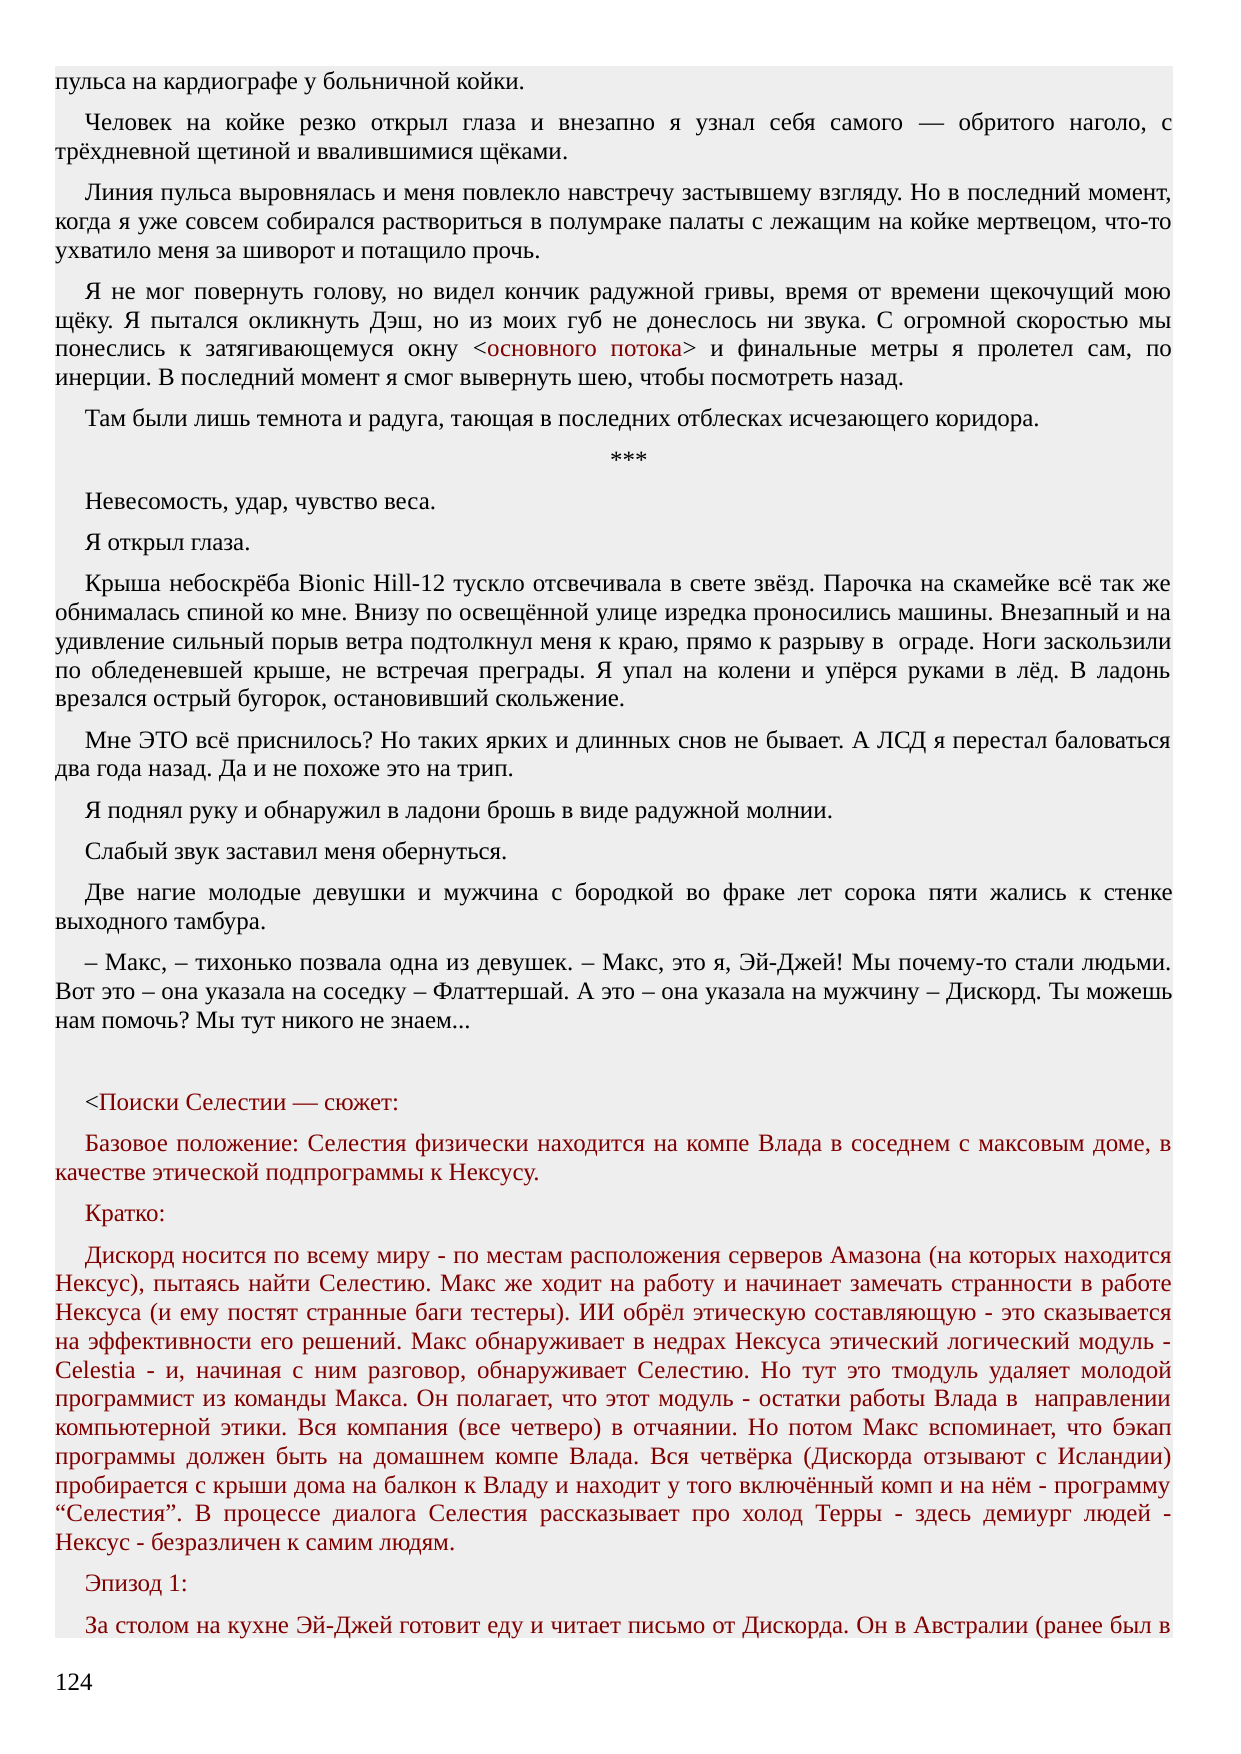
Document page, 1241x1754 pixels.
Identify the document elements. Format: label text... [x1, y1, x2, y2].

text Невесомость, удар, чувство веса. [55, 486, 1173, 515]
text Линия пульса выровнялась и меня повлекло навстречу застывшему взгляду. Но в последний момент, когда я уже совсем собирался раствориться в полумраке палаты с лежащим на койке мертвецом, что-то ухватило меня за шиворот и потащило прочь. [55, 177, 1173, 263]
text Я не мог повернуть голову, но видел кончик радужной гривы, время от времени щекочущий мою щёку. Я пытался окликнуть Дэш, но из моих губ не донеслось ни звука. С огромной скоростью мы понеслись к затягивающемуся окну <основного потока> и финальные метры я пролетел сам, по инерции. В последний момент я смог вывернуть шею, чтобы посмотреть назад. [55, 276, 1173, 391]
text Я открыл глаза. [55, 527, 1173, 556]
text Две нагие молодые девушки и мужчина с бородкой во фраке лет сорока пяти жались к стенке выходного тамбура. [55, 877, 1173, 935]
text Дискорд носится по всему миру - по местам расположения серверов Амазона (на которых находится Нексус), пытаясь найти Селестию. Макс же ходит на работу и начинает замечать странности в работе Нексуса (и ему постят странные баги тестеры). ИИ обрёл этическую составляющую - это сказывается на эффективности его решений. Макс обнаруживает в недрах Нексуса этический логический модуль - Celestia - и, начиная с ним разговор, обнаруживает Селестию. Но тут это тмодуль удаляет молодой программист из команды Макса. Он полагает, что этот модуль - остатки работы Влада в направлении компьютерной этики. Вся компания (все четверо) в отчаянии. Но потом Макс вспоминает, что бэкап программы должен быть на домашнем компе Влада. Вся четвёрка (Дискорда отзывают с Исландии) пробирается с крыши дома на балкон к Владу и находит у того включённый комп и на нём - программу “Селестия”. В процессе диалога Селестия рассказывает про холод Терры - здесь демиург людей - Нексус - безразличен к самим людям. [55, 1240, 1173, 1556]
text За столом на кухне Эй-Джей готовит еду и читает письмо от Дискорда. Он в Австралии (ранее был в [55, 1610, 1173, 1638]
text Там были лишь темнота и радуга, тающая в последних отблесках исчезающего коридора. [55, 403, 1173, 432]
text Мне ЭТО всё приснилось? Но таких ярких и длинных снов не бывает. А ЛСД я перестал баловаться два года назад. Да и не похоже это на трип. [55, 725, 1173, 782]
text Базовое положение: Селестия физически находится на компе Влада в соседнем с максовым доме, в качестве этической подпрограммы к Нексусу. [55, 1128, 1173, 1186]
text Слабый звук заставил меня обернуться. [55, 836, 1173, 865]
text Человек на койке резко открыл глаза и внезапно я узнал себя самого — обритого наголо, с трёхдневной щетиной и ввалившимися щёками. [55, 107, 1173, 165]
text – Макс, – тихонько позвала одна из девушек. – Макс, это я, Эй-Джей! Мы почему-то стали людьми. Вот это – она указала на соседку – Флаттершай. А это – она указала на мужчину – Дискорд. Ты можешь нам помочь? Мы тут никого не знаем... [55, 947, 1173, 1033]
text Кратко: [55, 1198, 1173, 1227]
text *** [55, 445, 1173, 473]
text Крыша небоскрёба Bionic Hill-12 тускло отсвечивала в свете звёзд. Парочка на скамейке всё так же обнималась спиной ко мне. Внизу по освещённой улице изредка проносились машины. Внезапный и на удивление сильный порыв ветра подтолкнул меня к краю, прямо к разрыву в ограде. Ноги заскользили по обледеневшей крыше, не встречая преграды. Я упал на колени и упёрся руками в лёд. В ладонь врезался острый бугорок, остановивший скольжение. [55, 568, 1173, 712]
text <Поиски Селестии — сюжет: [55, 1087, 1173, 1116]
text Эпизод 1: [55, 1568, 1173, 1597]
text пульса на кардиографе у больничной койки. [55, 66, 1173, 95]
text Я поднял руку и обнаружил в ладони брошь в виде радужной молнии. [55, 795, 1173, 823]
